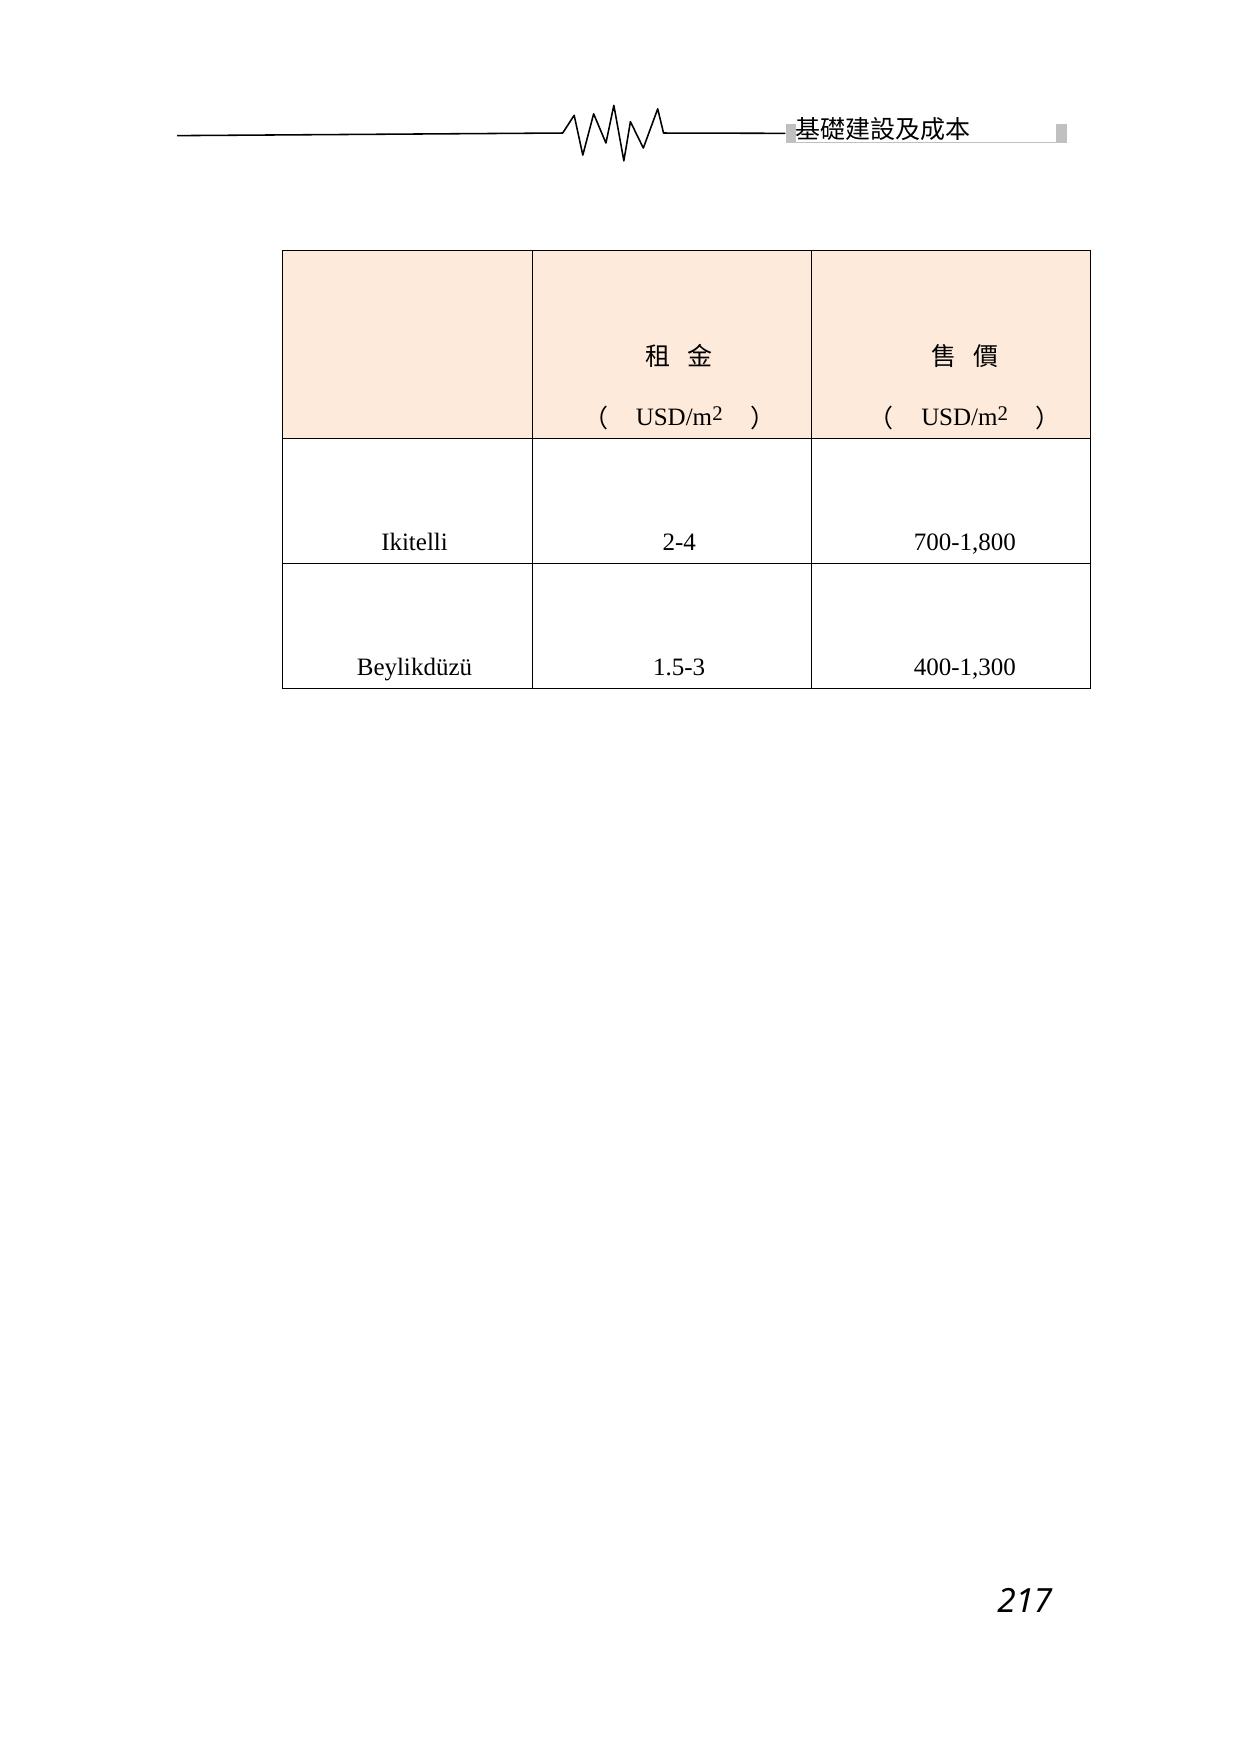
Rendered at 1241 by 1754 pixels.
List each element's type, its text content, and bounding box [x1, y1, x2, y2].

table_cell 700-1,800 [812, 439, 1090, 563]
table_header 售價（USD/m2） [812, 251, 1090, 438]
table_cell 2-4 [533, 439, 811, 563]
table_header 租金（USD/m2） [533, 251, 811, 438]
table_cell Ikitelli [283, 439, 532, 563]
table_header [283, 251, 532, 438]
table_cell 400-1,300 [812, 564, 1090, 688]
table_cell 1.5-3 [533, 564, 811, 688]
table_cell Beylikdüzü [283, 564, 532, 688]
